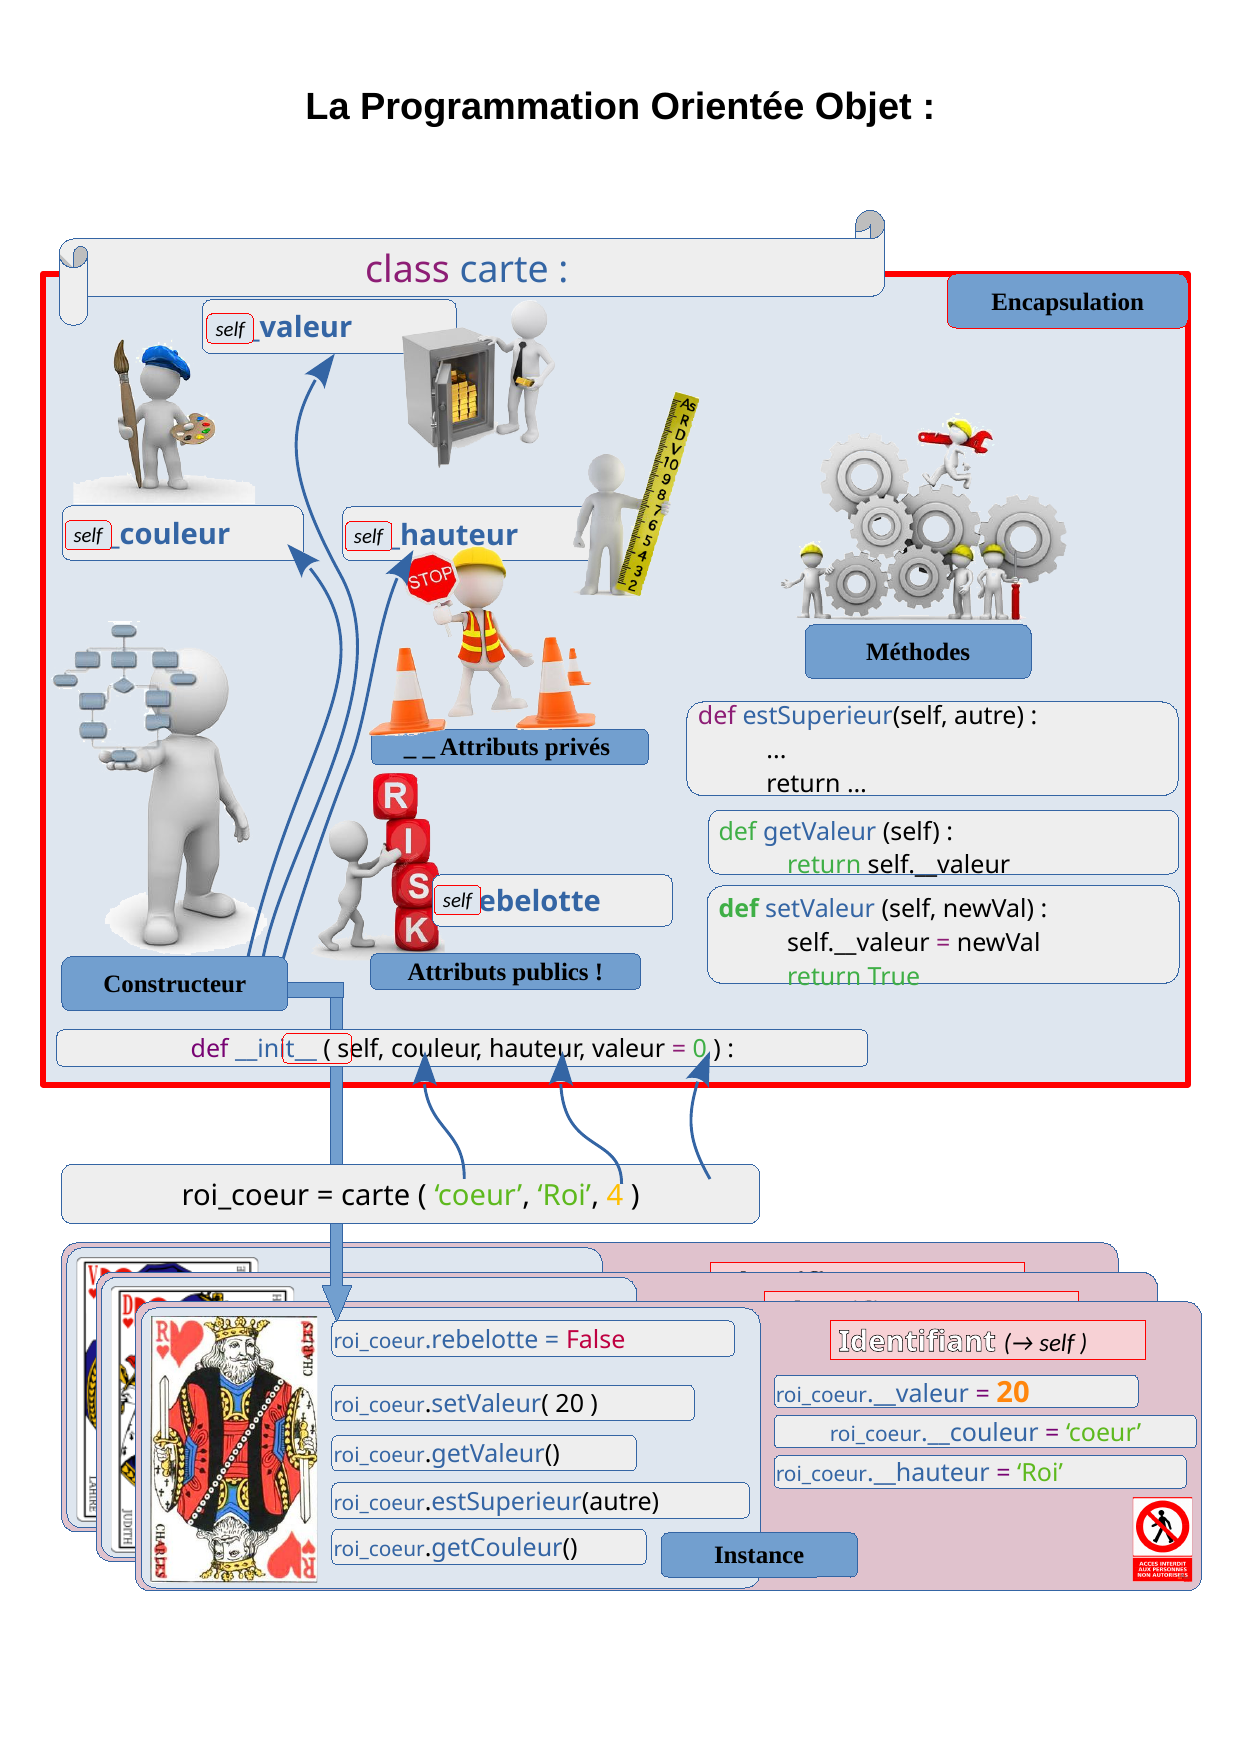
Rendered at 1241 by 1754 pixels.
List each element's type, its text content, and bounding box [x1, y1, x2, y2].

picture [40, 621, 310, 981]
picture [1132, 1497, 1193, 1582]
subtitle La Programmation Orientée Objet : [59, 84, 1181, 128]
picture [397, 297, 556, 472]
picture [779, 411, 1067, 623]
picture [285, 772, 445, 981]
picture [150, 1316, 318, 1583]
picture [368, 545, 596, 737]
picture [111, 1286, 295, 1553]
picture [73, 326, 256, 504]
picture [266, 829, 310, 957]
picture [76, 1257, 259, 1522]
picture [250, 773, 310, 956]
